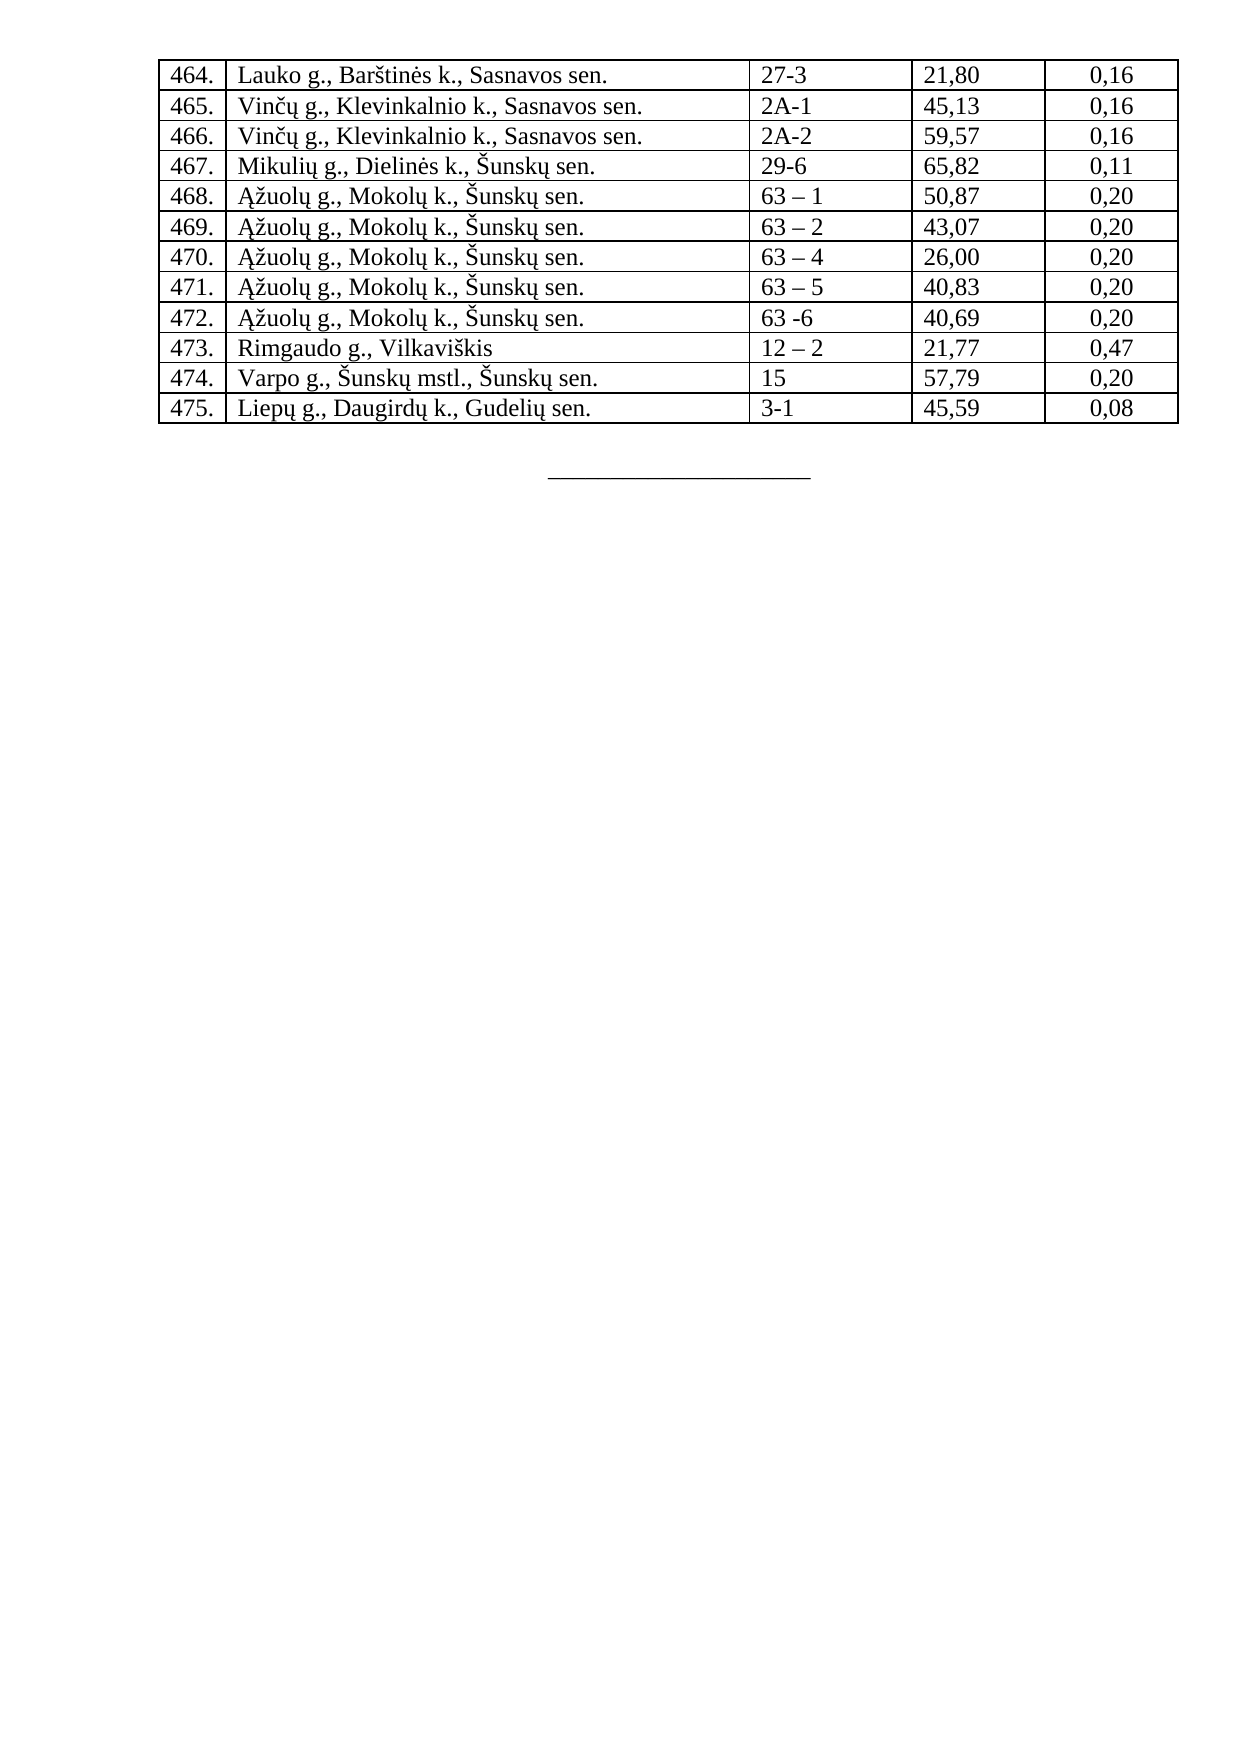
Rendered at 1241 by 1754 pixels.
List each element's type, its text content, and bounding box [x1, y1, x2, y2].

table_cell 0,20 [1046, 363, 1177, 392]
table_cell 464. [160, 61, 225, 89]
table_cell 0,20 [1046, 242, 1177, 271]
table_cell 21,77 [913, 333, 1044, 362]
table_cell 0,20 [1046, 303, 1177, 331]
table_cell Varpo g., Šunskų mstl., Šunskų sen. [227, 363, 749, 392]
table_cell 15 [750, 363, 911, 392]
table_cell 27-3 [750, 61, 911, 89]
table_cell 63 – 2 [750, 212, 911, 240]
table_cell 59,57 [913, 121, 1044, 150]
table_cell 43,07 [913, 212, 1044, 240]
table_cell 2A-2 [750, 121, 911, 150]
table_cell Ąžuolų g., Mokolų k., Šunskų sen. [227, 242, 749, 271]
table_cell 63 – 4 [750, 242, 911, 271]
table_cell 466. [160, 121, 225, 150]
table_cell 468. [160, 181, 225, 210]
table_cell 3-1 [750, 394, 911, 422]
table_cell 40,69 [913, 303, 1044, 331]
table_cell 470. [160, 242, 225, 271]
table_cell 63 -6 [750, 303, 911, 331]
table_cell Ąžuolų g., Mokolų k., Šunskų sen. [227, 303, 749, 331]
table_cell Ąžuolų g., Mokolų k., Šunskų sen. [227, 272, 749, 301]
table_cell 0,16 [1046, 121, 1177, 150]
table_cell 0,08 [1046, 394, 1177, 422]
table_cell Ąžuolų g., Mokolų k., Šunskų sen. [227, 181, 749, 210]
table_cell 475. [160, 394, 225, 422]
table_cell 0,47 [1046, 333, 1177, 362]
table_cell 29-6 [750, 151, 911, 180]
table_cell 40,83 [913, 272, 1044, 301]
table_cell 473. [160, 333, 225, 362]
table_cell 63 – 1 [750, 181, 911, 210]
text _____________________ [177, 453, 1181, 481]
table_cell 26,00 [913, 242, 1044, 271]
table_cell 50,87 [913, 181, 1044, 210]
table_cell 45,13 [913, 91, 1044, 120]
table_cell Lauko g., Barštinės k., Sasnavos sen. [227, 61, 749, 89]
table_cell 12 – 2 [750, 333, 911, 362]
table_cell 465. [160, 91, 225, 120]
table_cell 65,82 [913, 151, 1044, 180]
table_cell Mikulių g., Dielinės k., Šunskų sen. [227, 151, 749, 180]
table_cell 469. [160, 212, 225, 240]
table_cell 0,16 [1046, 61, 1177, 89]
table_cell 0,11 [1046, 151, 1177, 180]
table_cell 0,20 [1046, 272, 1177, 301]
table_cell 474. [160, 363, 225, 392]
table_cell Liepų g., Daugirdų k., Gudelių sen. [227, 394, 749, 422]
table_cell Vinčų g., Klevinkalnio k., Sasnavos sen. [227, 91, 749, 120]
table_cell 467. [160, 151, 225, 180]
table_cell 0,16 [1046, 91, 1177, 120]
table_cell 0,20 [1046, 212, 1177, 240]
table_cell 57,79 [913, 363, 1044, 392]
table_cell 472. [160, 303, 225, 331]
table_cell 2A-1 [750, 91, 911, 120]
table_cell 471. [160, 272, 225, 301]
table_cell 63 – 5 [750, 272, 911, 301]
table_cell Vinčų g., Klevinkalnio k., Sasnavos sen. [227, 121, 749, 150]
table_cell 21,80 [913, 61, 1044, 89]
table_cell 0,20 [1046, 181, 1177, 210]
table_cell Ąžuolų g., Mokolų k., Šunskų sen. [227, 212, 749, 240]
table_cell Rimgaudo g., Vilkaviškis [227, 333, 749, 362]
table_cell 45,59 [913, 394, 1044, 422]
